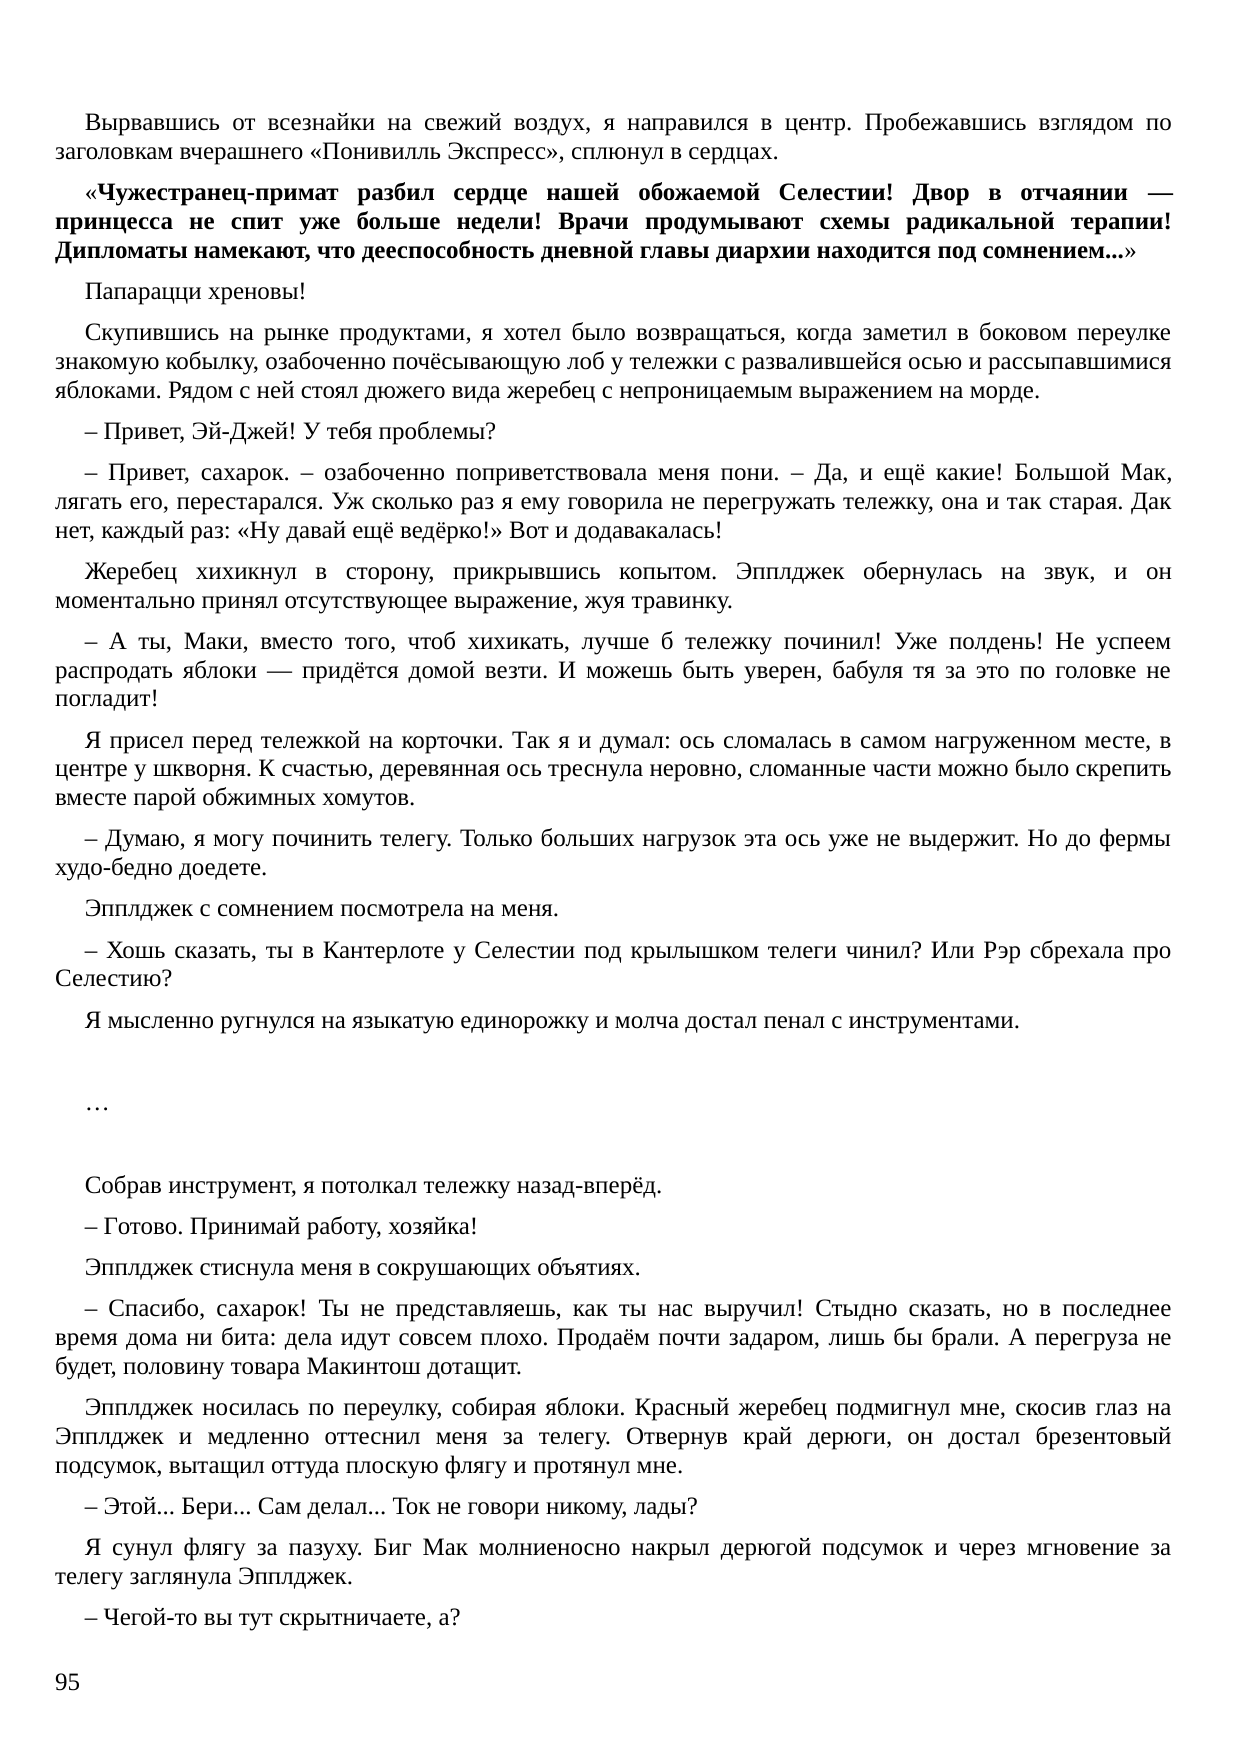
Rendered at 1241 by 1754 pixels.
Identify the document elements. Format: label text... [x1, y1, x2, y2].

text Жеребец хихикнул в сторону, прикрывшись копытом. Эпплджек обернулась на звук, и он моментально принял отсутствующее выражение, жуя травинку. [55, 556, 1173, 613]
text Я мысленно ругнулся на языкатую единорожку и молча достал пенал с инструментами. [55, 1005, 1173, 1033]
text – Этой... Бери... Сам делал... Ток не говори никому, лады? [55, 1491, 1173, 1520]
text – Думаю, я могу починить телегу. Только больших нагрузок эта ось уже не выдержит. Но до фермы худо-бедно доедете. [55, 823, 1173, 881]
text Эпплджек с сомнением посмотрела на меня. [55, 893, 1173, 922]
text – Хошь сказать, ты в Кантерлоте у Селестии под крылышком телеги чинил? Или Рэр сбрехала про Селестию? [55, 935, 1173, 992]
text «Чужестранец-примат разбил сердце нашей обожаемой Селестии! Двор в отчаянии — принцесса не спит уже больше недели! Врачи продумывают схемы радикальной терапии! Дипломаты намекают, что дееспособность дневной главы диархии находится под сомнением...» [55, 177, 1173, 263]
text Я сунул флягу за пазуху. Биг Мак молниеносно накрыл дерюгой подсумок и через мгновение за телегу заглянула Эпплджек. [55, 1532, 1173, 1590]
text – Спасибо, сахарок! Ты не представляешь, как ты нас выручил! Стыдно сказать, но в последнее время дома ни бита: дела идут совсем плохо. Продаём почти задаром, лишь бы брали. А перегруза не будет, половину товара Макинтош дотащит. [55, 1293, 1173, 1380]
text – Привет, сахарок. – озабоченно поприветствовала меня пони. – Да, и ещё какие! Большой Мак, лягать его, перестарался. Уж сколько раз я ему говорила не перегружать тележку, она и так старая. Дак нет, каждый раз: «Ну давай ещё ведёрко!» Вот и додавакалась! [55, 457, 1173, 543]
text Вырвавшись от всезнайки на свежий воздух, я направился в центр. Пробежавшись взглядом по заголовкам вчерашнего «Понивилль Экспресс», сплюнул в сердцах. [55, 107, 1173, 165]
text Эпплджек носилась по переулку, собирая яблоки. Красный жеребец подмигнул мне, скосив глаз на Эпплджек и медленно оттеснил меня за телегу. Отвернув край дерюги, он достал брезентовый подсумок, вытащил оттуда плоскую флягу и протянул мне. [55, 1392, 1173, 1478]
text Эпплджек стиснула меня в сокрушающих объятиях. [55, 1252, 1173, 1281]
text – Привет, Эй-Джей! У тебя проблемы? [55, 416, 1173, 445]
text Я присел перед тележкой на корточки. Так я и думал: ось сломалась в самом нагруженном месте, в центре у шкворня. К счастью, деревянная ось треснула неровно, сломанные части можно было скрепить вместе парой обжимных хомутов. [55, 725, 1173, 811]
text – Чегой-то вы тут скрытничаете, а? [55, 1602, 1173, 1631]
text Папарацци хреновы! [55, 276, 1173, 305]
text – А ты, Маки, вместо того, чтоб хихикать, лучше б тележку починил! Уже полдень! Не успеем распродать яблоки — придётся домой везти. И можешь быть уверен, бабуля тя за это по головке не погладит! [55, 626, 1173, 712]
text … [55, 1087, 1173, 1116]
text Скупившись на рынке продуктами, я хотел было возвращаться, когда заметил в боковом переулке знакомую кобылку, озабоченно почёсывающую лоб у тележки с развалившейся осью и рассыпавшимися яблоками. Рядом с ней стоял дюжего вида жеребец с непроницаемым выражением на морде. [55, 317, 1173, 403]
text Собрав инструмент, я потолкал тележку назад-вперёд. [55, 1170, 1173, 1198]
text – Готово. Принимай работу, хозяйка! [55, 1211, 1173, 1240]
